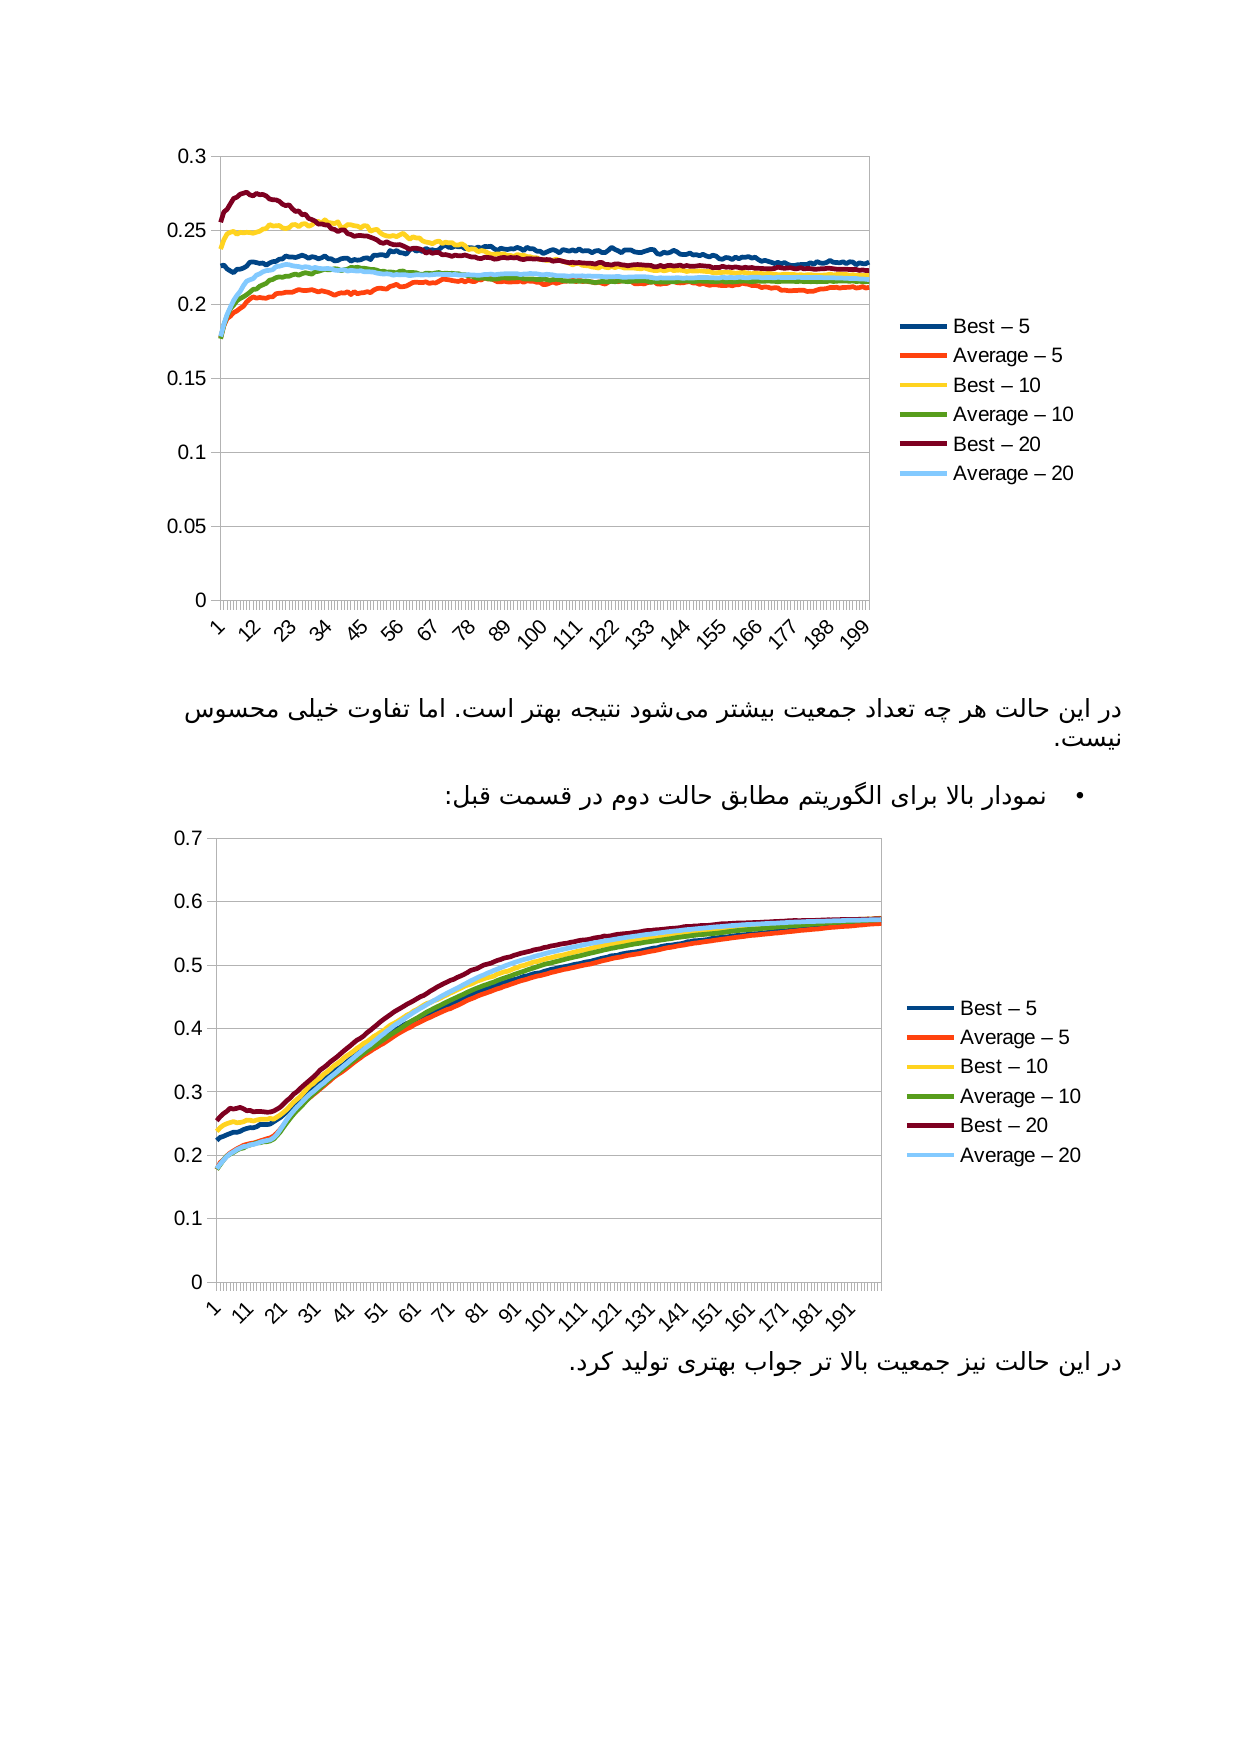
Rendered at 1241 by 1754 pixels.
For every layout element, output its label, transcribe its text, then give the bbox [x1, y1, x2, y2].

list نمودار بالا برای الگوریتم مطابق حالت دوم در قسمت قبل: [118, 781, 1084, 811]
text در این حالت نیز جمعیت بالا تر جواب بهتری تولید کرد. [118, 1222, 1122, 1377]
text در این حالت هر چه تعداد جمعیت بیشتر می‌شود نتیجه بهتر است. اما تفاوت خیلی محسوس نیست. [118, 694, 1122, 753]
